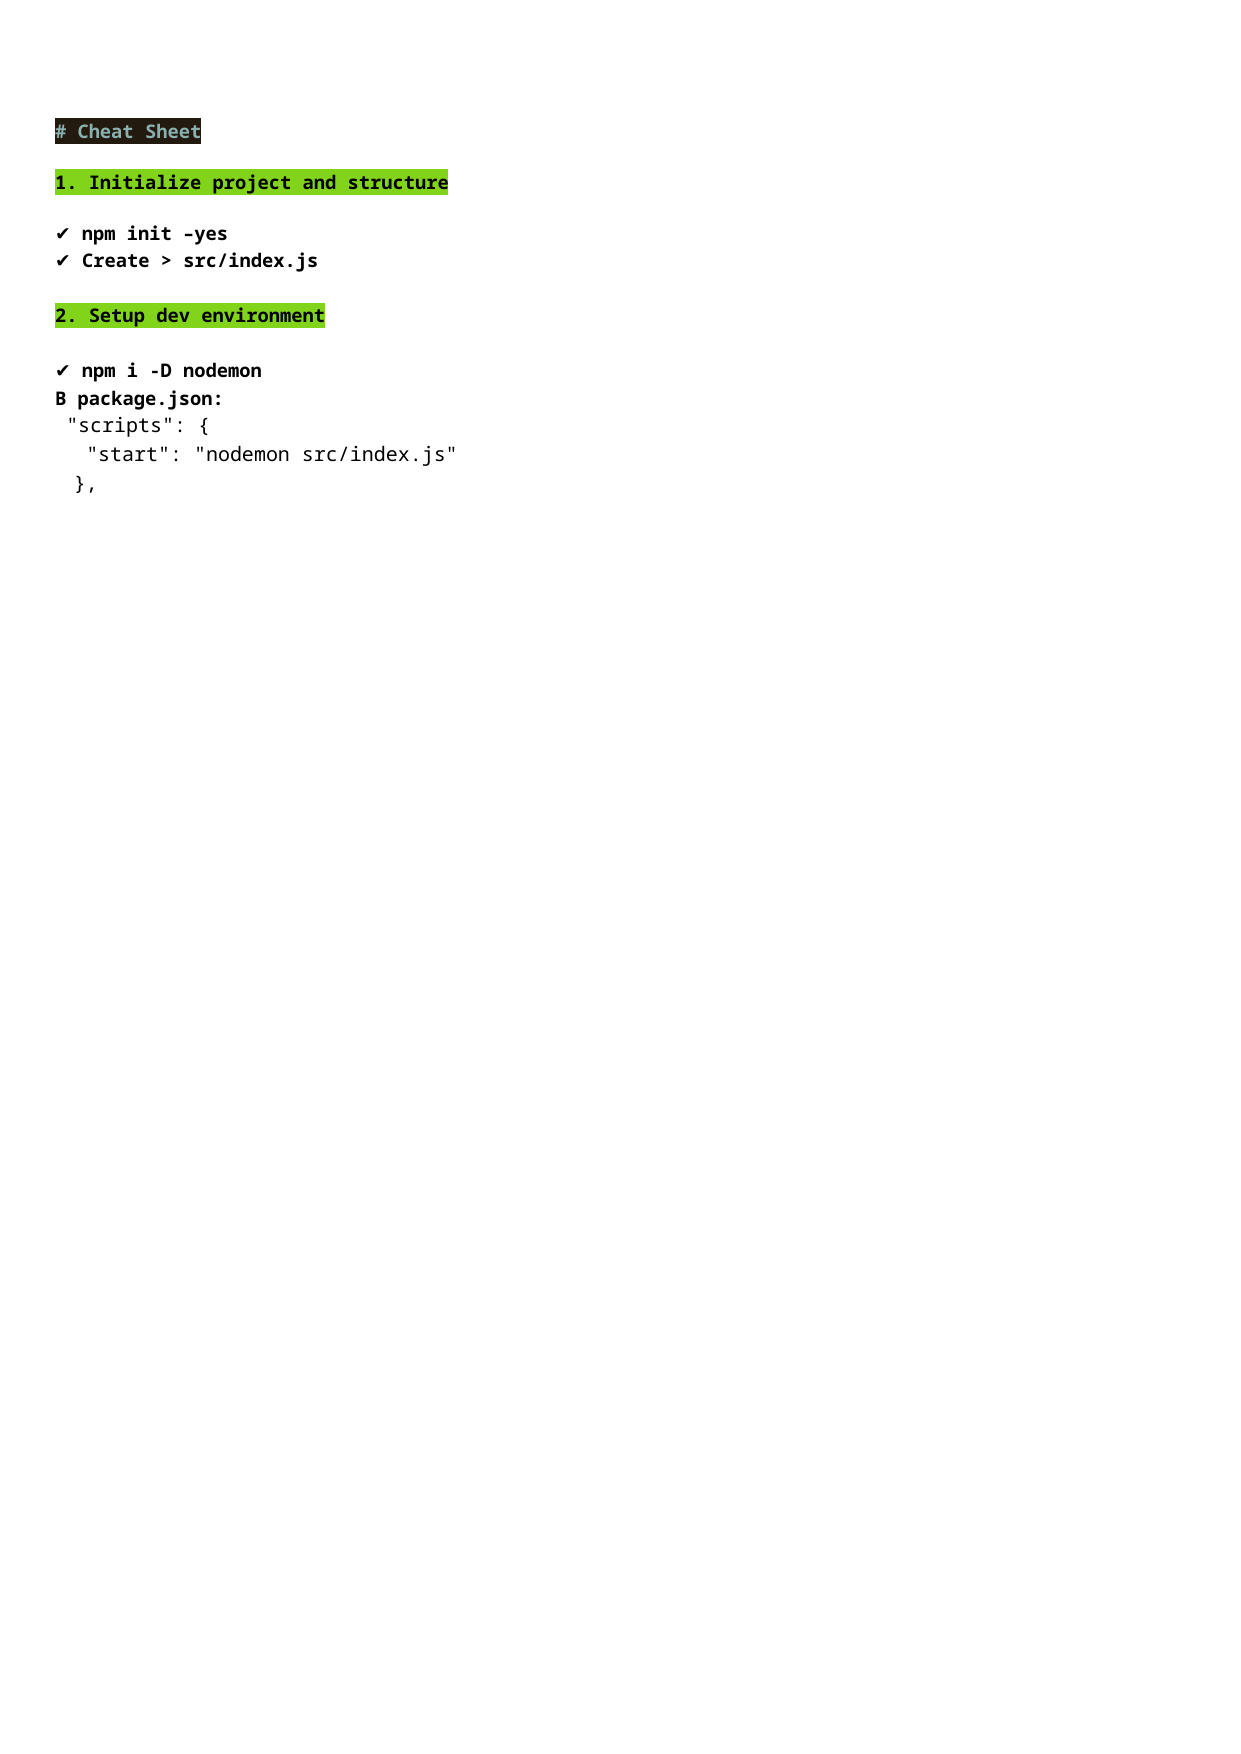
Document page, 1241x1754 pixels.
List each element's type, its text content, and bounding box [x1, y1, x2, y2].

text "scripts": { [55, 411, 1122, 438]
text В package.json: [55, 383, 1122, 411]
text 1. Initialize project and structure [55, 169, 1122, 195]
text "start": "nodemon src/index.js" [55, 438, 1122, 467]
text }, [55, 467, 1122, 497]
text ✔️ Create > src/index.js [55, 246, 1122, 273]
text ✔️ npm i -D nodemon [55, 356, 1122, 383]
text ✔️ npm init –yes [55, 220, 1122, 246]
text # Cheat Sheet [55, 118, 1122, 144]
text 2. Setup dev environment [55, 301, 1122, 328]
